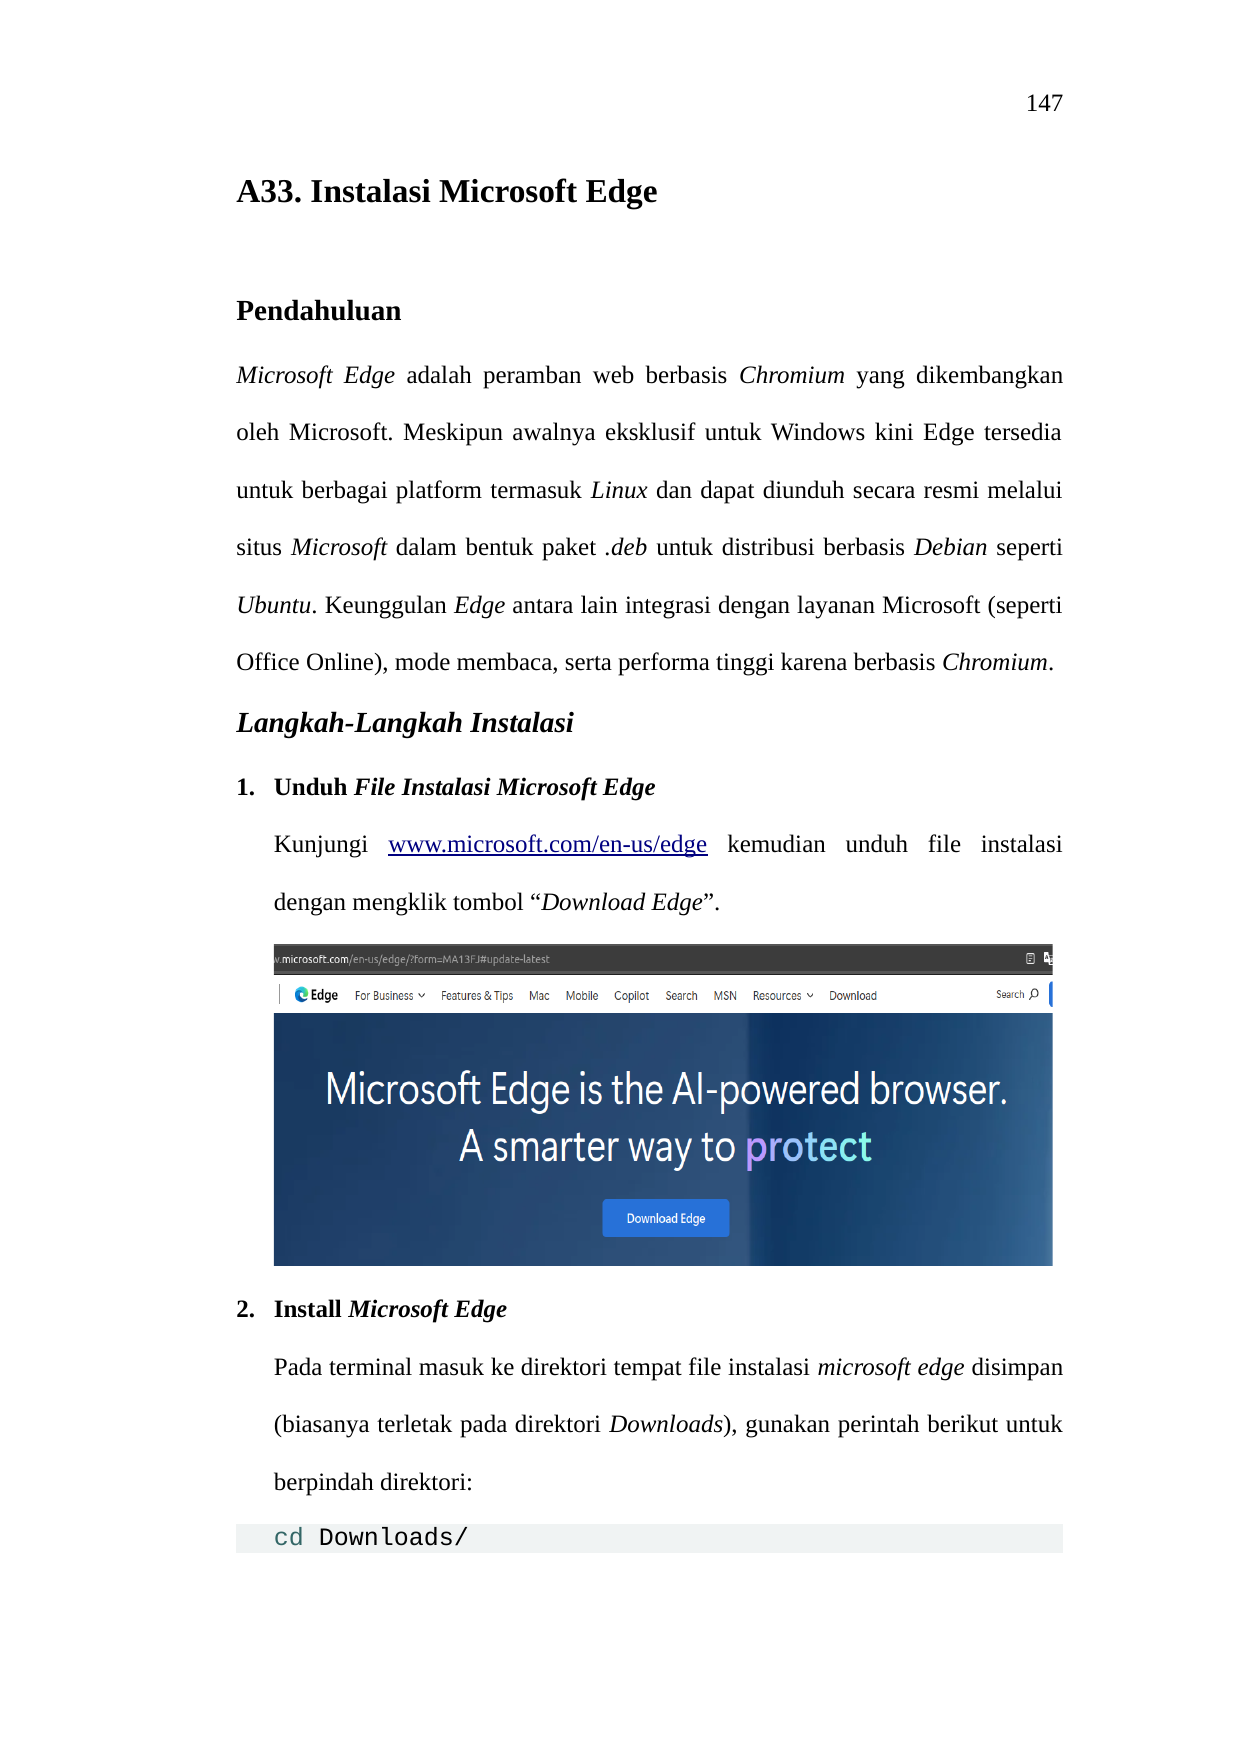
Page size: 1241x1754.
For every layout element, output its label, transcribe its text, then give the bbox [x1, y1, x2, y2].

list cd Downloads/ [236, 1524, 1063, 1553]
text Microsoft Edge adalah peramban web berbasis Chromium yang dikembangkan oleh Microsoft. Meskipun awalnya eksklusif untuk Windows kini Edge tersedia untuk berbagai platform termasuk Linux dan dapat diunduh secara resmi melalui situs Microsoft dalam bentuk paket .deb untuk distribusi berbasis Debian seperti Ubuntu. Keunggulan Edge antara lain integrasi dengan layanan Microsoft (seperti Office Online), mode membaca, serta performa tinggi karena berbasis Chromium. [236, 360, 1063, 676]
list Kunjungi www.microsoft.com/en-us/edge kemudian unduh file instalasi dengan mengklik tombol “Download Edge”. [236, 829, 1063, 916]
list Pada terminal masuk ke direktori tempat file instalasi microsoft edge disimpan (biasanya terletak pada direktori Downloads), gunakan perintah berikut untuk berpindah direktori: [236, 1352, 1063, 1496]
list Unduh File Instalasi Microsoft Edge [236, 772, 1063, 801]
text Pendahuluan [236, 293, 1063, 326]
list Install Microsoft Edge [236, 1294, 1063, 1323]
picture [273, 944, 1053, 1266]
subtitle A33. Instalasi Microsoft Edge [236, 172, 1063, 210]
text Langkah-Langkah Instalasi [236, 705, 1063, 738]
